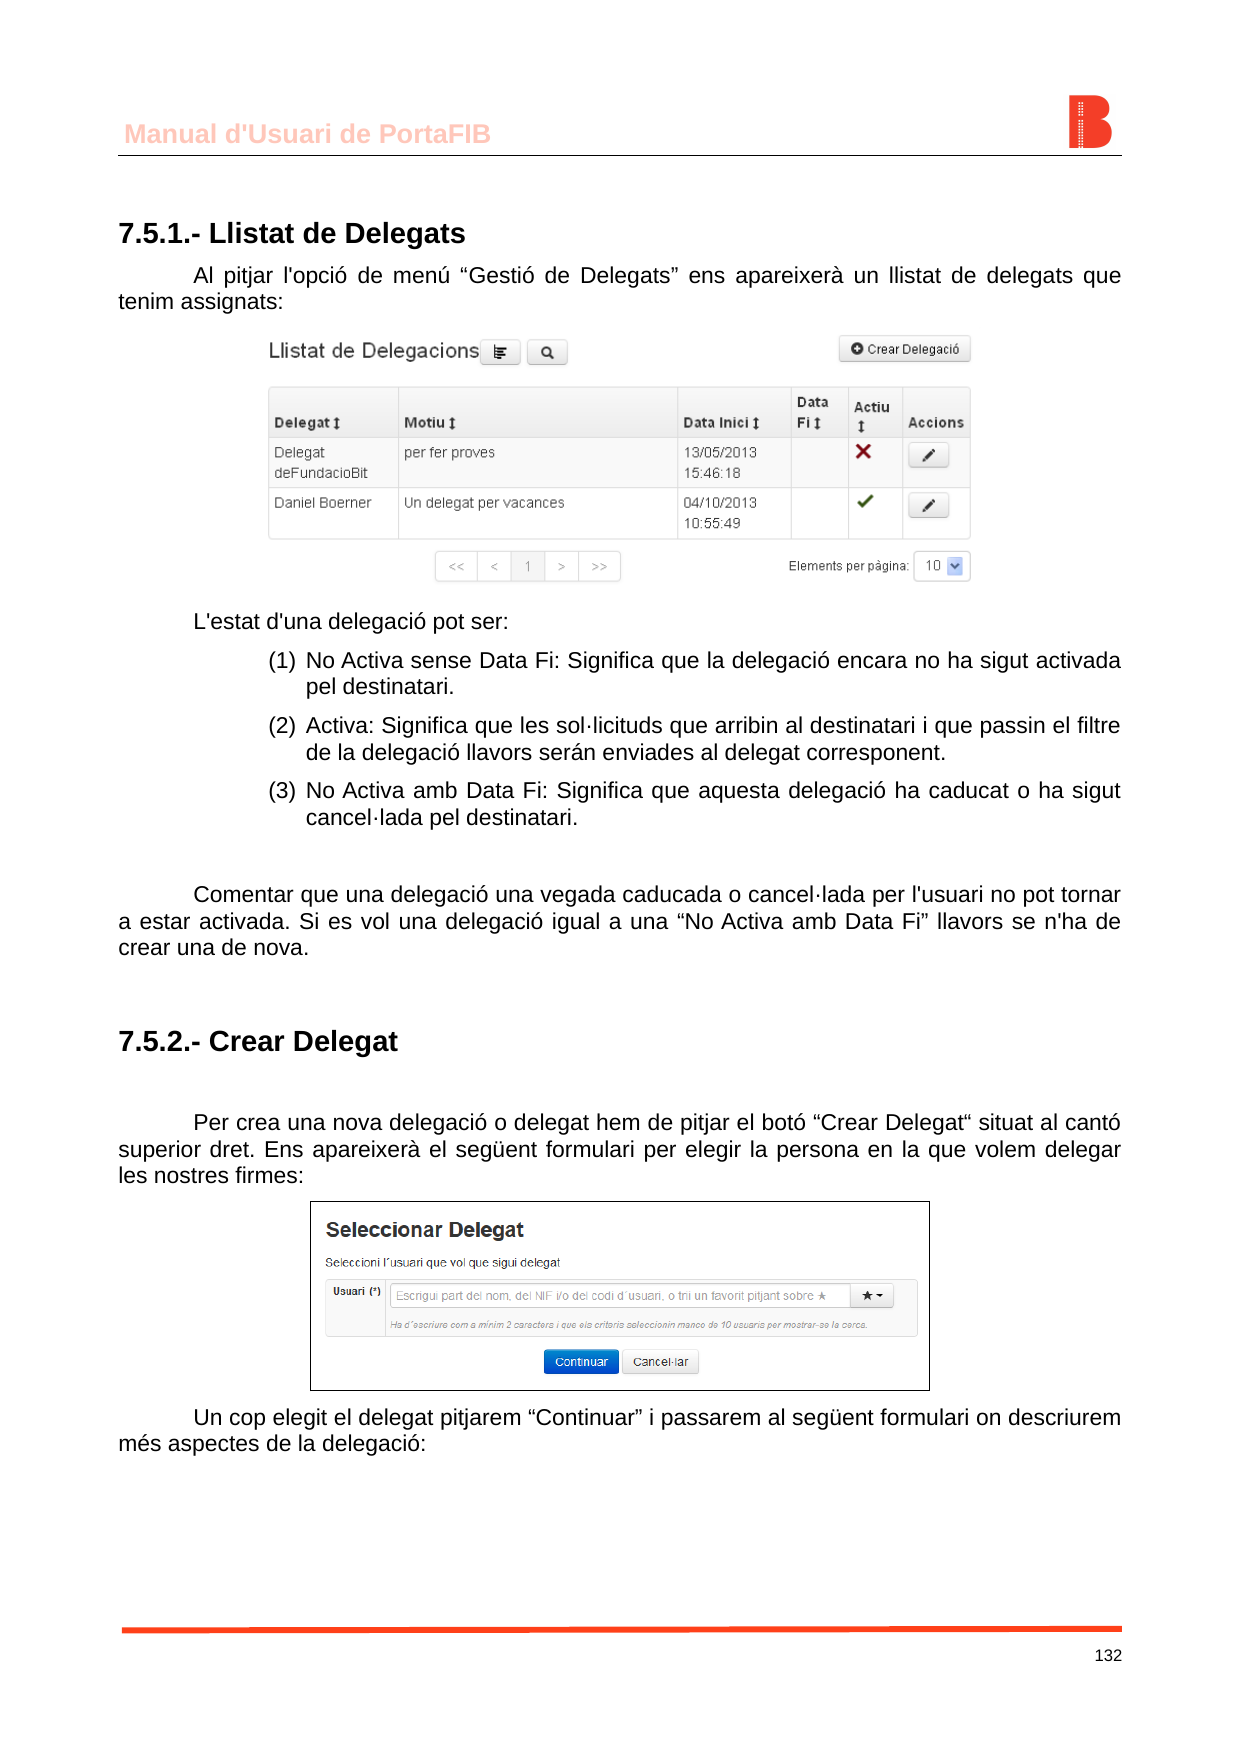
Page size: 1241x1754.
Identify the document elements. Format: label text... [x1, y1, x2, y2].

subtitle Llistat de Delegats [118, 216, 1122, 249]
text Al pitjar l'opció de menú “Gestió de Delegats” ens apareixerà un llistat de delegats que tenim assignats: [118, 262, 1122, 314]
list No Activa amb Data Fi: Significa que aquesta delegació ha caducat o ha sigut cancel·lada pel destinatari. [268, 777, 1122, 830]
text Per crea una nova delegació o delegat hem de pitjar el botó “Crear Delegat“ situat al cantó superior dret. Ens apareixerà el següent formulari per elegir la persona en la que volem delegar les nostres firmes: [118, 1109, 1122, 1188]
text Comentar que una delegació una vegada caducada o cancel·lada per l'usuari no pot tornar a estar activada. Si es vol una delegació igual a una “No Activa amb Data Fi” llavors se n'ha de crear una de nova. [118, 881, 1122, 961]
picture [1063, 94, 1117, 150]
list Activa: Significa que les sol·licituds que arribin al destinatari i que passin el filtre de la delegació llavors serán enviades al delegat corresponent. [268, 712, 1122, 765]
text Un cop elegit el delegat pitjarem “Continuar” i passarem al següent formulari on descriurem més aspectes de la delegació: [118, 1404, 1122, 1457]
picture [260, 327, 981, 596]
text L'estat d'una delegació pot ser: [118, 608, 1122, 634]
subtitle Crear Delegat [118, 1024, 1122, 1058]
picture [314, 1204, 926, 1388]
list No Activa sense Data Fi: Significa que la delegació encara no ha sigut activada pel destinatari. [268, 647, 1122, 700]
